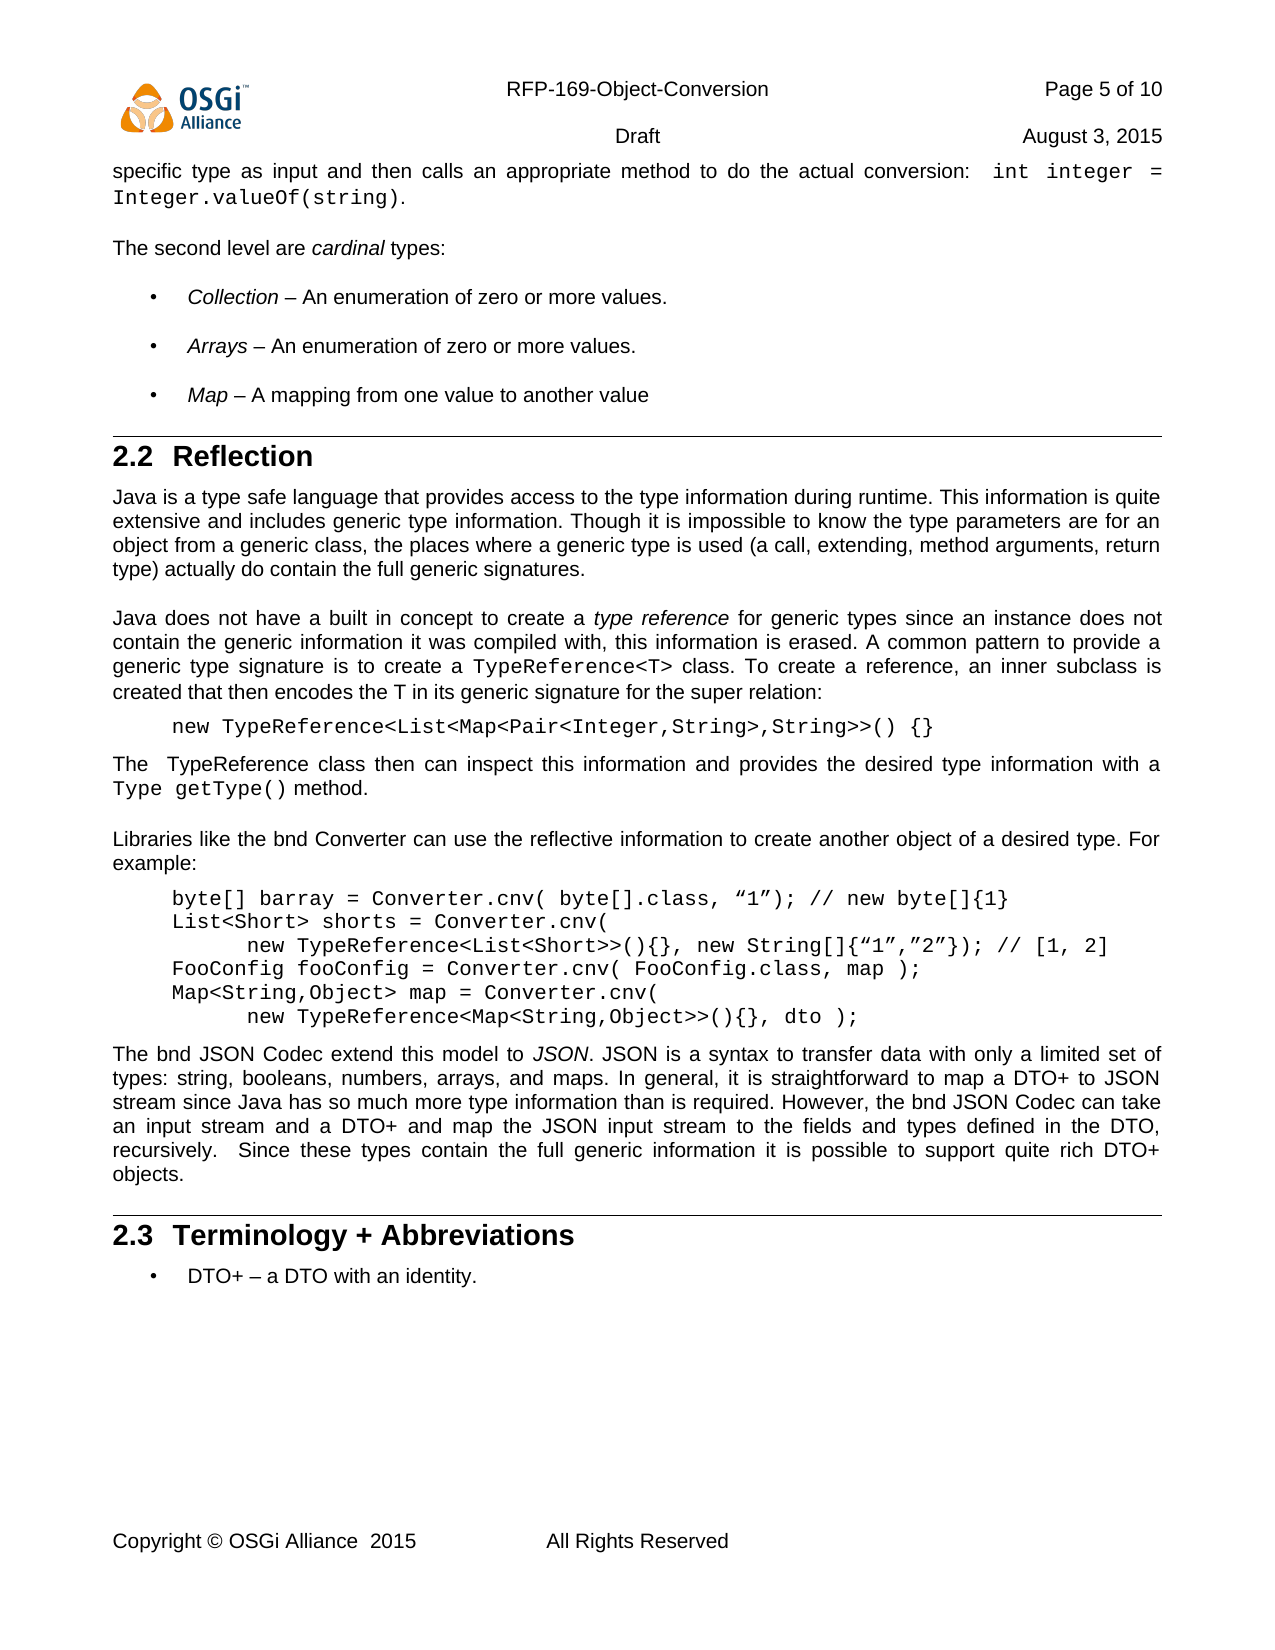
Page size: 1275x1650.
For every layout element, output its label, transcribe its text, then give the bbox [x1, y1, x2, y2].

list DTO+ – a DTO with an identity. [150, 1264, 1162, 1288]
picture [113, 76, 257, 140]
text Map<String,Object> map = Converter.cnv( [172, 982, 1162, 1006]
list Arrays – An enumeration of zero or more values. [150, 334, 1162, 358]
text Libraries like the bnd Converter can use the reflective information to create another object of a desired type. For example: [112, 827, 1162, 875]
text The TypeReference class then can inspect this information and provides the desired type information with a Type getType() method. [112, 752, 1162, 802]
text FooConfig fooConfig = Converter.cnv( FooConfig.class, map ); [172, 958, 1162, 982]
text specific type as input and then calls an appropriate method to do the actual conversion: int integer = Integer.valueOf(string). [112, 159, 1162, 211]
text new TypeReference<List<Short>>(){}, new String[]{“1”,”2”}); // [1, 2] [172, 935, 1162, 958]
text Java does not have a built in concept to create a type reference for generic types since an instance does not contain the generic information it was compiled with, this information is erased. A common pattern to provide a generic type signature is to create a TypeReference<T> class. To create a reference, an inner subclass is created that then encodes the T in its generic signature for the super relation: [112, 606, 1162, 704]
text Java is a type safe language that provides access to the type information during runtime. This information is quite extensive and includes generic type information. Though it is impossible to know the type parameters are for an object from a generic class, the places where a generic type is used (a call, extending, method arguments, return type) actually do contain the full generic signatures. [112, 485, 1162, 581]
list Collection – An enumeration of zero or more values. [150, 284, 1162, 309]
text The bnd JSON Codec extend this model to JSON. JSON is a syntax to transfer data with only a limited set of types: string, booleans, numbers, arrays, and maps. In general, it is straightforward to map a DTO+ to JSON stream since Java has so much more type information than is required. However, the bnd JSON Codec can take an input stream and a DTO+ and map the JSON input stream to the fields and types defined in the DTO, recursively. Since these types contain the full generic information it is possible to support quite rich DTO+ objects. [112, 1042, 1162, 1186]
text new TypeReference<Map<String,Object>>(){}, dto ); [172, 1006, 1162, 1029]
text List<Short> shorts = Converter.cnv( [172, 911, 1162, 935]
text new TypeReference<List<Map<Pair<Integer,String>,String>>() {} [172, 716, 1162, 740]
list Map – A mapping from one value to another value [150, 383, 1162, 407]
text byte[] barray = Converter.cnv( byte[].class, “1”); // new byte[]{1} [172, 887, 1162, 911]
text The second level are cardinal types: [112, 236, 1162, 259]
subtitle Reflection [112, 437, 1162, 473]
subtitle Terminology + Abbreviations [112, 1216, 1162, 1251]
